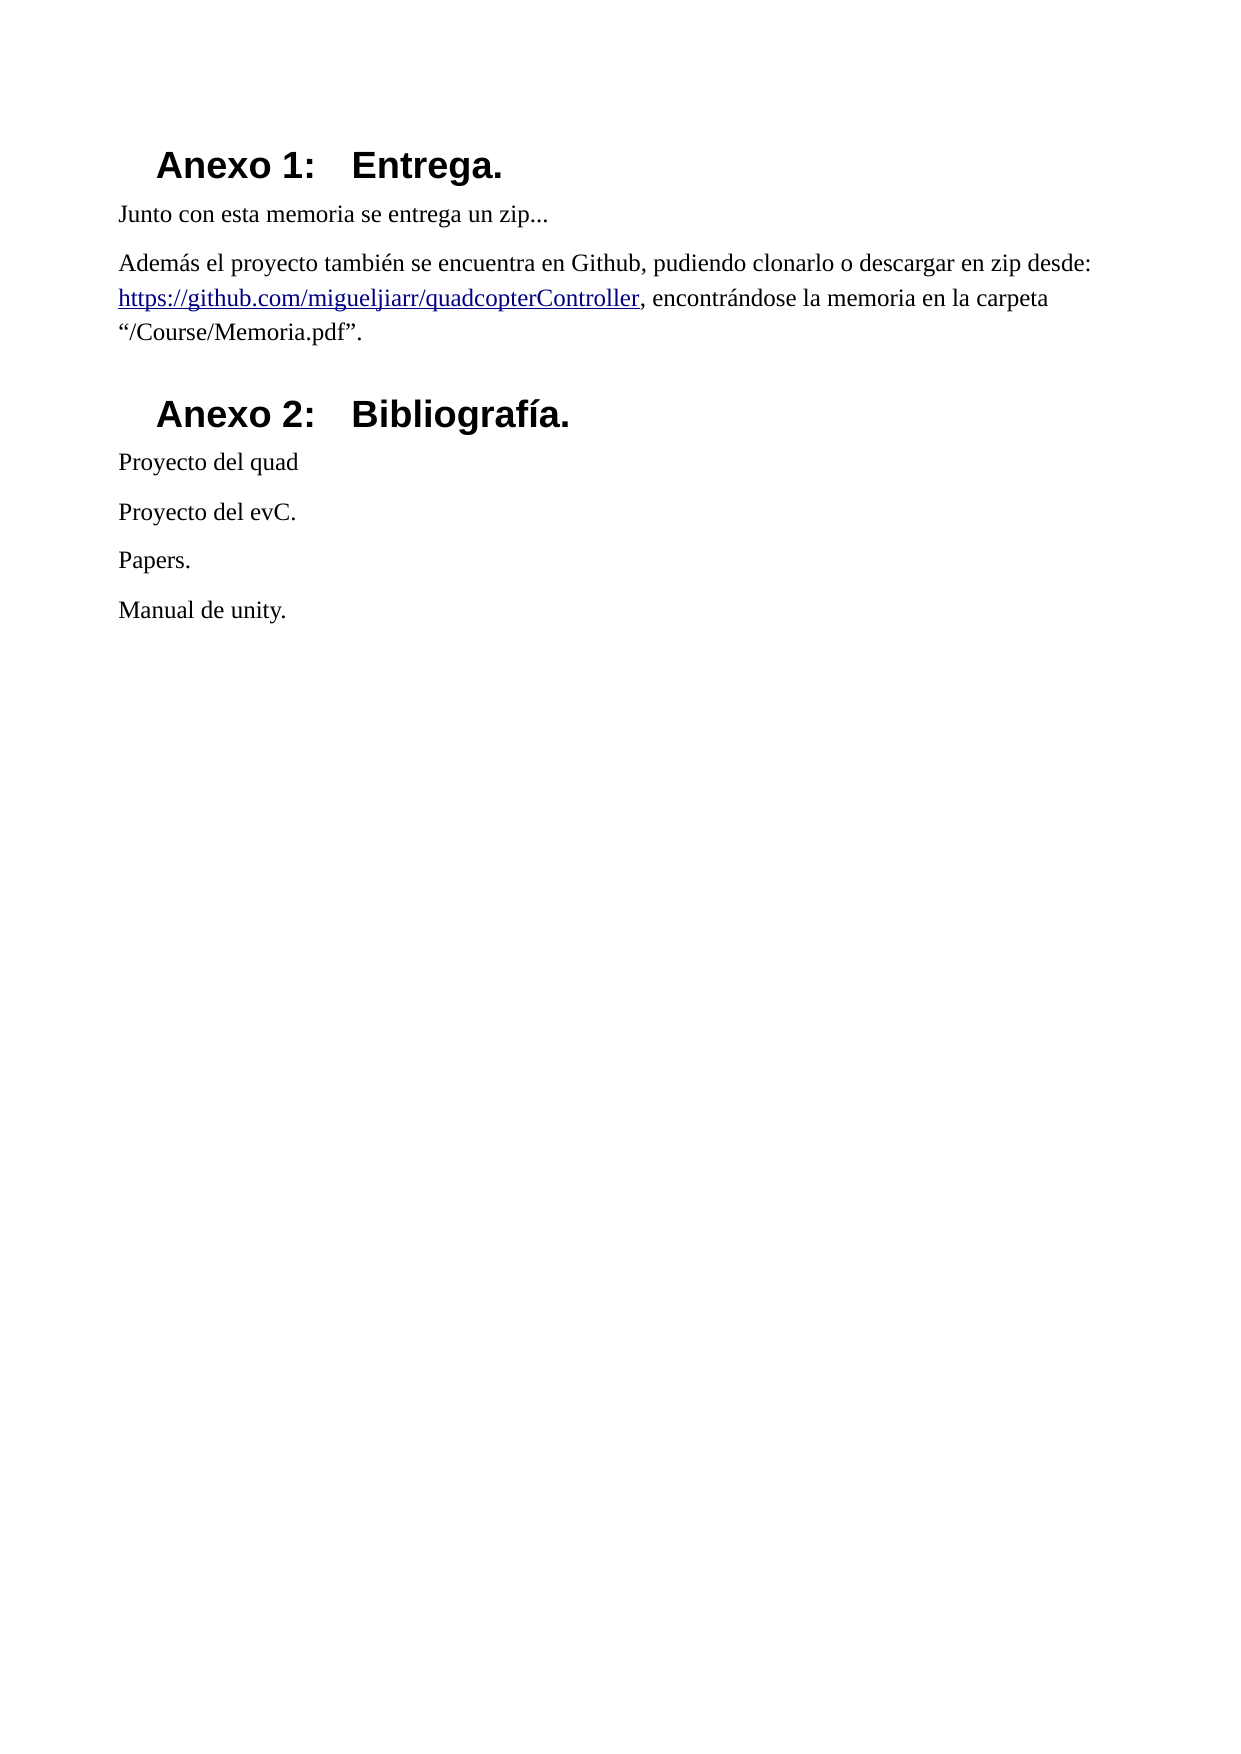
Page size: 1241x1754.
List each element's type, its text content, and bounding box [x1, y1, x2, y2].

text Papers. [118, 546, 1122, 574]
text Proyecto del evC. [118, 497, 1122, 525]
text Proyecto del quad [118, 447, 1122, 476]
subtitle Bibliografía. [156, 391, 1122, 435]
text Junto con esta memoria se entrega un zip... [118, 199, 1122, 228]
text Además el proyecto también se encuentra en Github, pudiendo clonarlo o descargar en zip desde: https://github.com/migueljiarr/quadcopterController, encontrándose la memoria en la carpeta “/Course/Memoria.pdf”. [118, 248, 1122, 346]
text Manual de unity. [118, 595, 1122, 623]
subtitle Entrega. [156, 143, 1122, 187]
